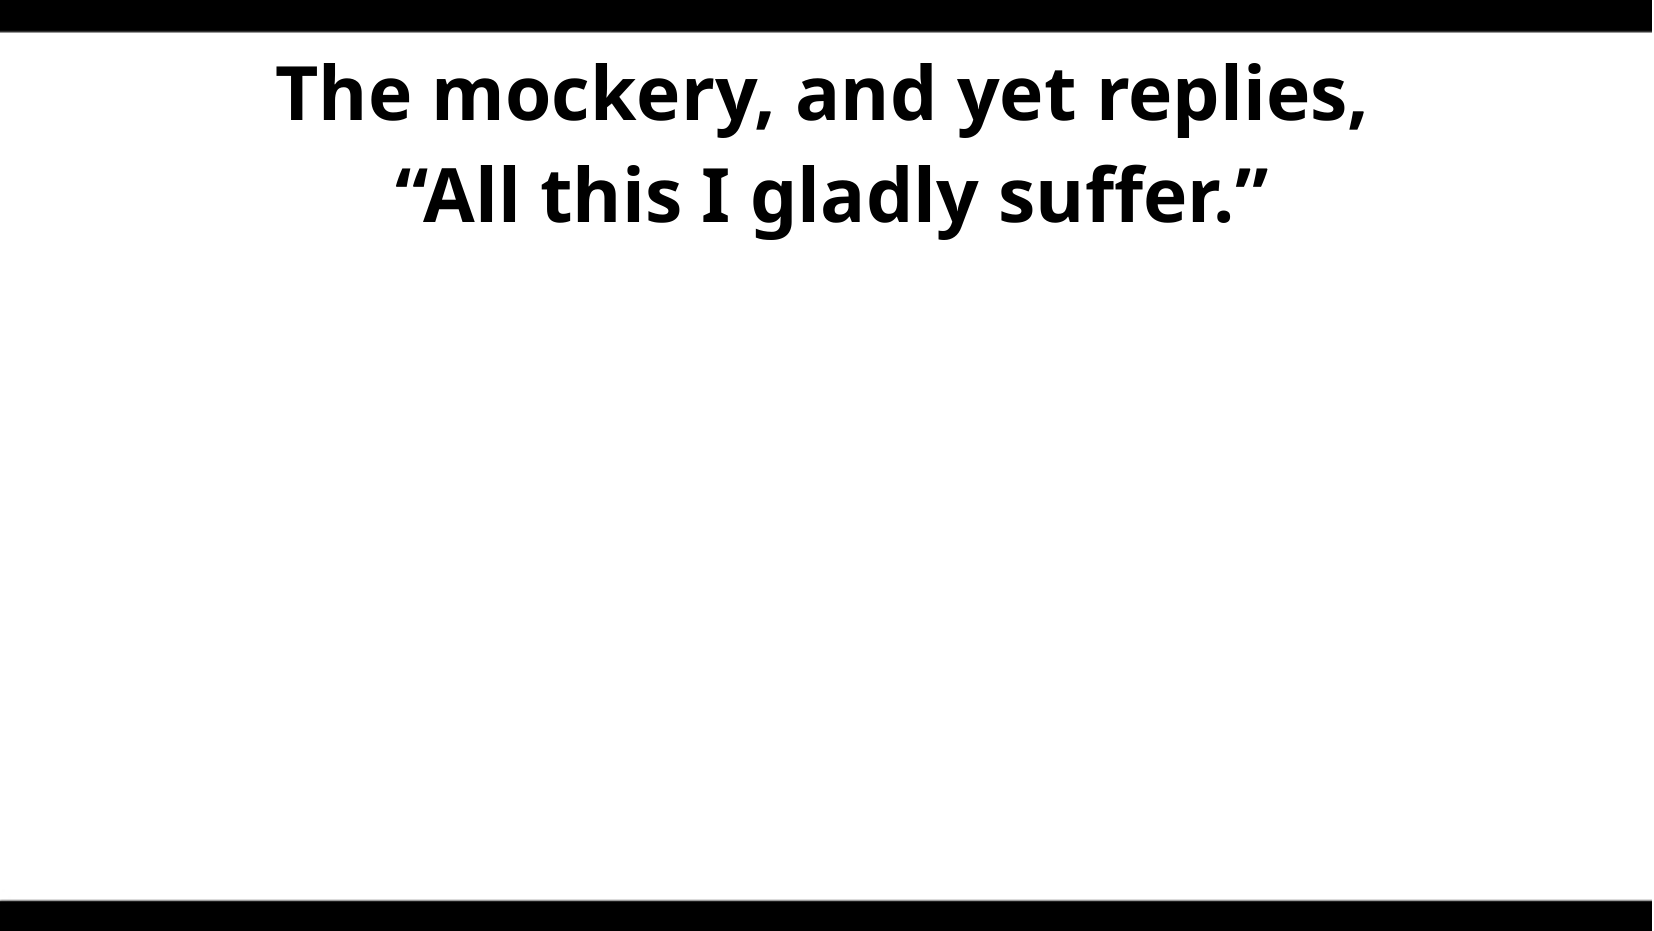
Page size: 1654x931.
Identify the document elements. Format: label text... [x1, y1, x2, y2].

text_box [60, 30, 1591, 136]
text_box The mockery, and yet replies, “All this I gladly suffer.” [75, 32, 1591, 271]
picture [0, 0, 1652, 931]
